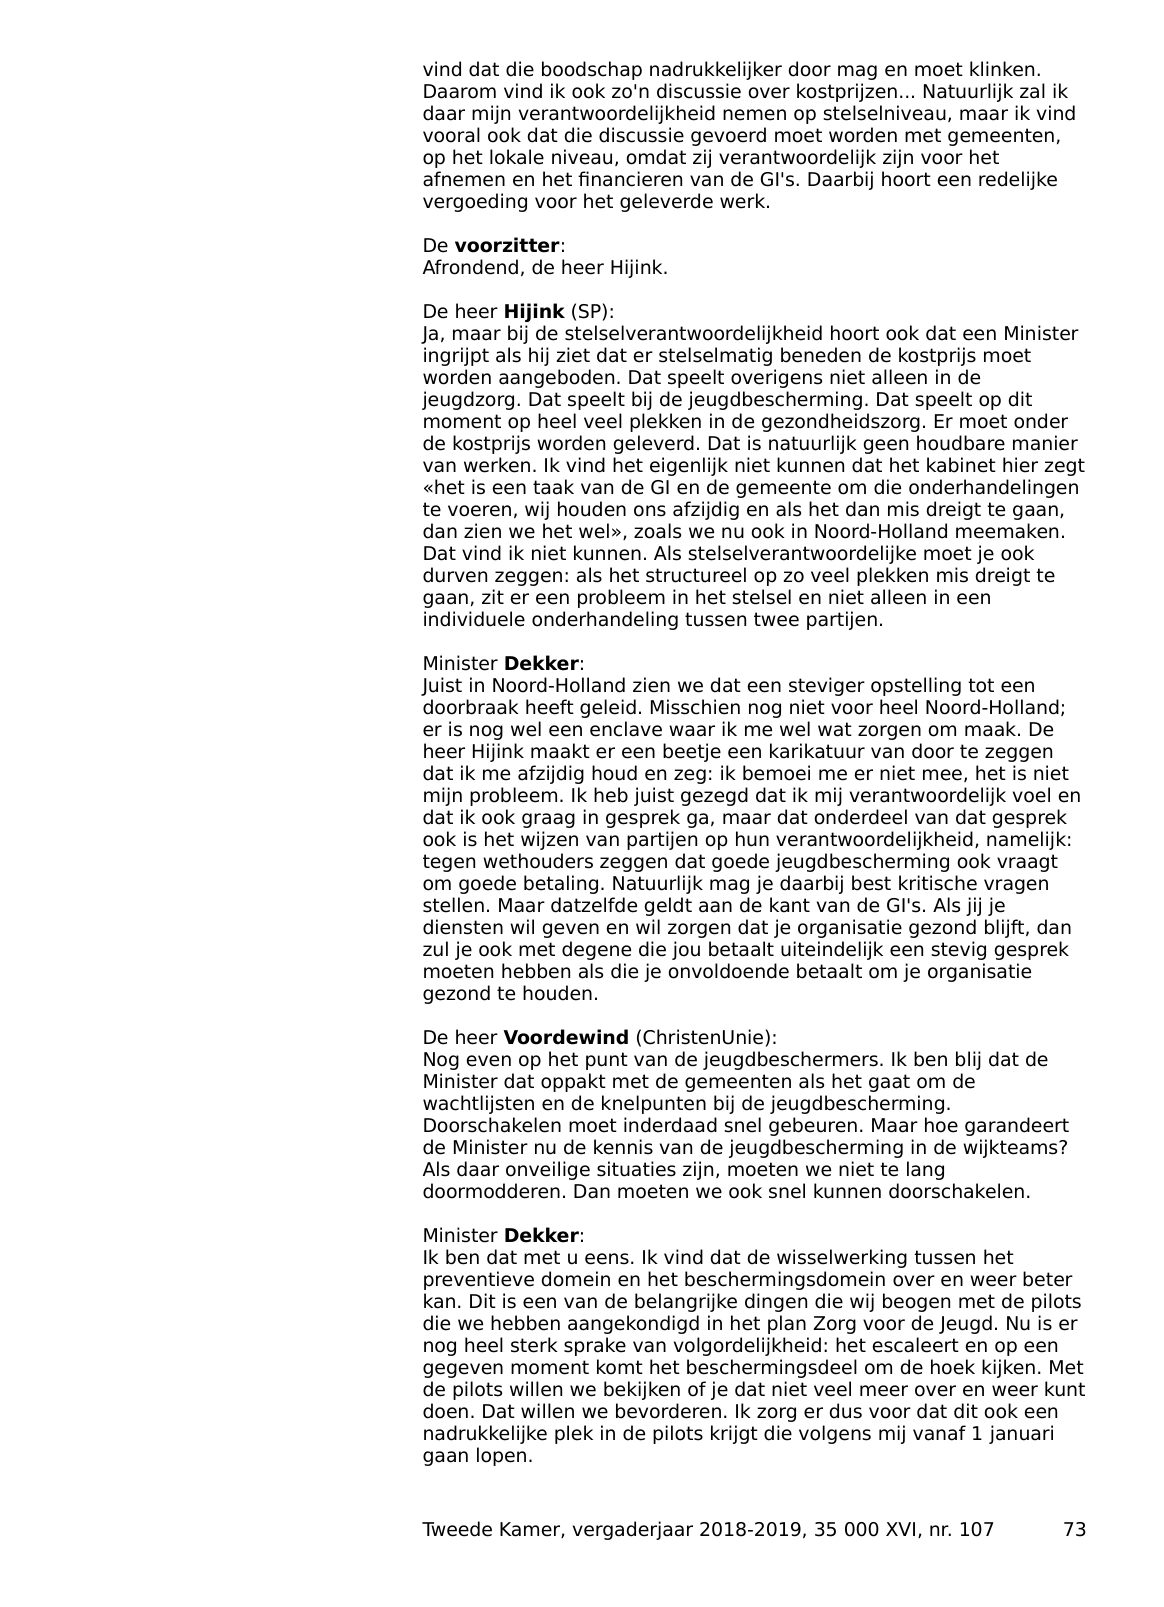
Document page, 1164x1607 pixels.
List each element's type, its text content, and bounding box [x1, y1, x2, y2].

text De voorzitter: [422, 235, 1087, 257]
text Ja, maar bij de stelselverantwoordelijkheid hoort ook dat een Minister ingrijpt als hij ziet dat er stelselmatig beneden de kostprijs moet worden aangeboden. Dat speelt overigens niet alleen in de jeugdzorg. Dat speelt bij de jeugdbescherming. Dat speelt op dit moment op heel veel plekken in de gezondheidszorg. Er moet onder de kostprijs worden geleverd. Dat is natuurlijk geen houdbare manier van werken. Ik vind het eigenlijk niet kunnen dat het kabinet hier zegt «het is een taak van de GI en de gemeente om die onderhandelingen te voeren, wij houden ons afzijdig en als het dan mis dreigt te gaan, dan zien we het wel», zoals we nu ook in Noord-Holland meemaken. Dat vind ik niet kunnen. Als stelselverantwoordelijke moet je ook durven zeggen: als het structureel op zo veel plekken mis dreigt te gaan, zit er een probleem in het stelsel en niet alleen in een individuele onderhandeling tussen twee partijen. [422, 323, 1087, 631]
text Minister Dekker: [422, 653, 1087, 675]
text Minister Dekker: [422, 1225, 1087, 1247]
text Afrondend, de heer Hijink. [422, 257, 1087, 279]
text Nog even op het punt van de jeugdbeschermers. Ik ben blij dat de Minister dat oppakt met de gemeenten als het gaat om de wachtlijsten en de knelpunten bij de jeugdbescherming. Doorschakelen moet inderdaad snel gebeuren. Maar hoe garandeert de Minister nu de kennis van de jeugdbescherming in de wijkteams? Als daar onveilige situaties zijn, moeten we niet te lang doormodderen. Dan moeten we ook snel kunnen doorschakelen. [422, 1049, 1087, 1203]
text vind dat die boodschap nadrukkelijker door mag en moet klinken. Daarom vind ik ook zo'n discussie over kostprijzen... Natuurlijk zal ik daar mijn verantwoordelijkheid nemen op stelselniveau, maar ik vind vooral ook dat die discussie gevoerd moet worden met gemeenten, op het lokale niveau, omdat zij verantwoordelijk zijn voor het afnemen en het financieren van de GI's. Daarbij hoort een redelijke vergoeding voor het geleverde werk. [422, 59, 1087, 213]
text Juist in Noord-Holland zien we dat een steviger opstelling tot een doorbraak heeft geleid. Misschien nog niet voor heel Noord-Holland; er is nog wel een enclave waar ik me wel wat zorgen om maak. De heer Hijink maakt er een beetje een karikatuur van door te zeggen dat ik me afzijdig houd en zeg: ik bemoei me er niet mee, het is niet mijn probleem. Ik heb juist gezegd dat ik mij verantwoordelijk voel en dat ik ook graag in gesprek ga, maar dat onderdeel van dat gesprek ook is het wijzen van partijen op hun verantwoordelijkheid, namelijk: tegen wethouders zeggen dat goede jeugdbescherming ook vraagt om goede betaling. Natuurlijk mag je daarbij best kritische vragen stellen. Maar datzelfde geldt aan de kant van de GI's. Als jij je diensten wil geven en wil zorgen dat je organisatie gezond blijft, dan zul je ook met degene die jou betaalt uiteindelijk een stevig gesprek moeten hebben als die je onvoldoende betaalt om je organisatie gezond te houden. [422, 675, 1087, 1005]
text De heer Voordewind (ChristenUnie): [422, 1027, 1087, 1049]
text Ik ben dat met u eens. Ik vind dat de wisselwerking tussen het preventieve domein en het beschermingsdomein over en weer beter kan. Dit is een van de belangrijke dingen die wij beogen met de pilots die we hebben aangekondigd in het plan Zorg voor de Jeugd. Nu is er nog heel sterk sprake van volgordelijkheid: het escaleert en op een gegeven moment komt het beschermingsdeel om de hoek kijken. Met de pilots willen we bekijken of je dat niet veel meer over en weer kunt doen. Dat willen we bevorderen. Ik zorg er dus voor dat dit ook een nadrukkelijke plek in de pilots krijgt die volgens mij vanaf 1 januari gaan lopen. [422, 1247, 1087, 1467]
text De heer Hijink (SP): [422, 301, 1087, 323]
